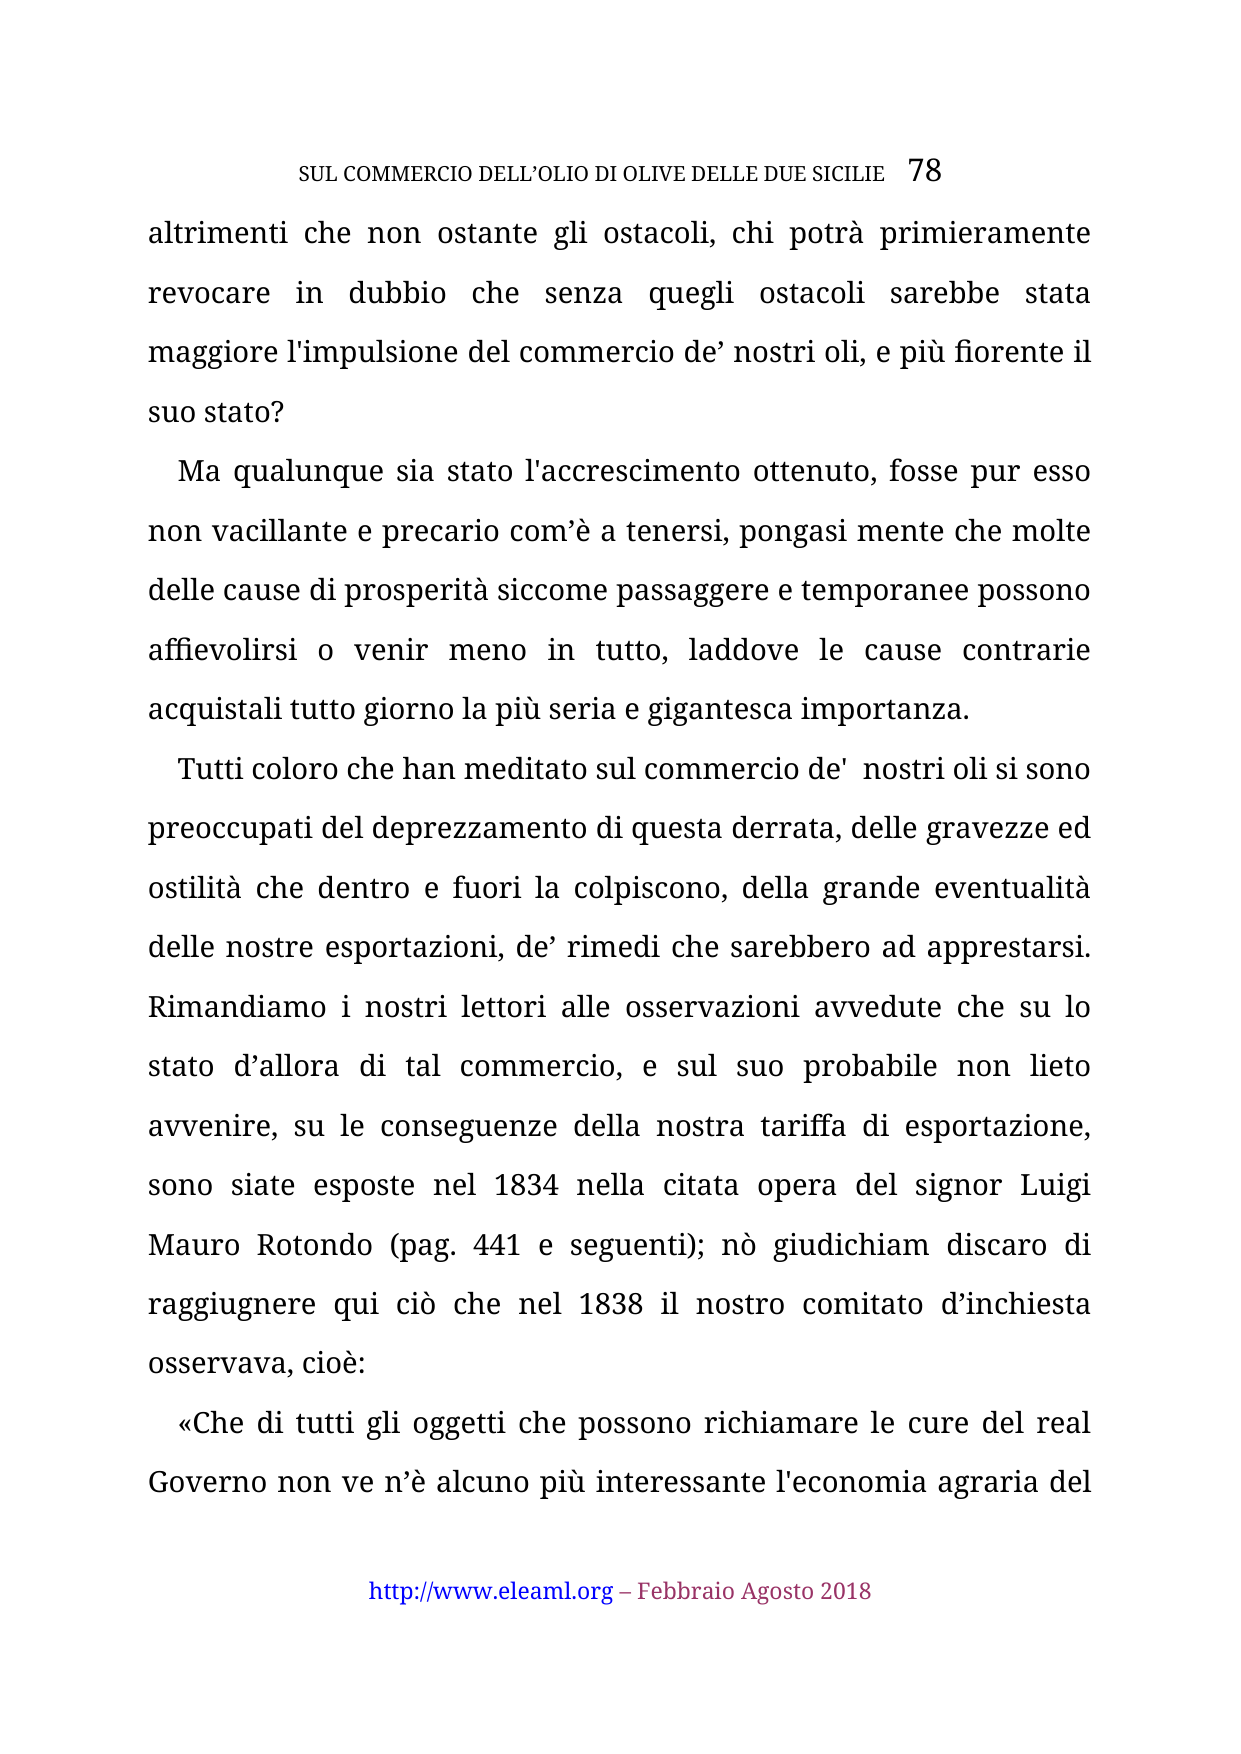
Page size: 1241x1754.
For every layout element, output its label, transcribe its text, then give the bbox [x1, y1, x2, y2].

text Tutti coloro che han meditato sul commercio de' nostri oli si sono preoccupati del deprezzamento di questa derrata, delle gravezze ed ostilità che dentro e fuori la colpiscono, della grande eventualità delle nostre esportazioni, de’ rimedi che sarebbero ad apprestarsi. Rimandiamo i nostri lettori alle osservazioni avvedute che su lo stato d’allora di tal commercio, e sul suo probabile non lieto avvenire, su le conseguenze della nostra tariffa di esportazione, sono siate esposte nel 1834 nella citata opera del signor Luigi Mauro Rotondo (pag. 441 e seguenti); nò giudichiam discaro di raggiugnere qui ciò che nel 1838 il nostro comitato d’inchiesta osservava, cioè: [148, 748, 1093, 1382]
text altrimenti che non ostante gli ostacoli, chi potrà primieramente revocare in dubbio che senza quegli ostacoli sarebbe stata maggiore l'impulsione del commercio de’ nostri oli, e più fiorente il suo stato? [148, 213, 1093, 431]
text Ma qualunque sia stato l'accrescimento ottenuto, fosse pur esso non vacillante e precario com’è a tenersi, pongasi mente che molte delle cause di prosperità siccome passaggere e temporanee possono affievolirsi o venir meno in tutto, laddove le cause contrarie acquistali tutto giorno la più seria e gigantesca importanza. [148, 451, 1093, 728]
text «Che di tutti gli oggetti che possono richiamare le cure del real Governo non ve n’è alcuno più interessante l'economia agraria del [148, 1402, 1093, 1501]
